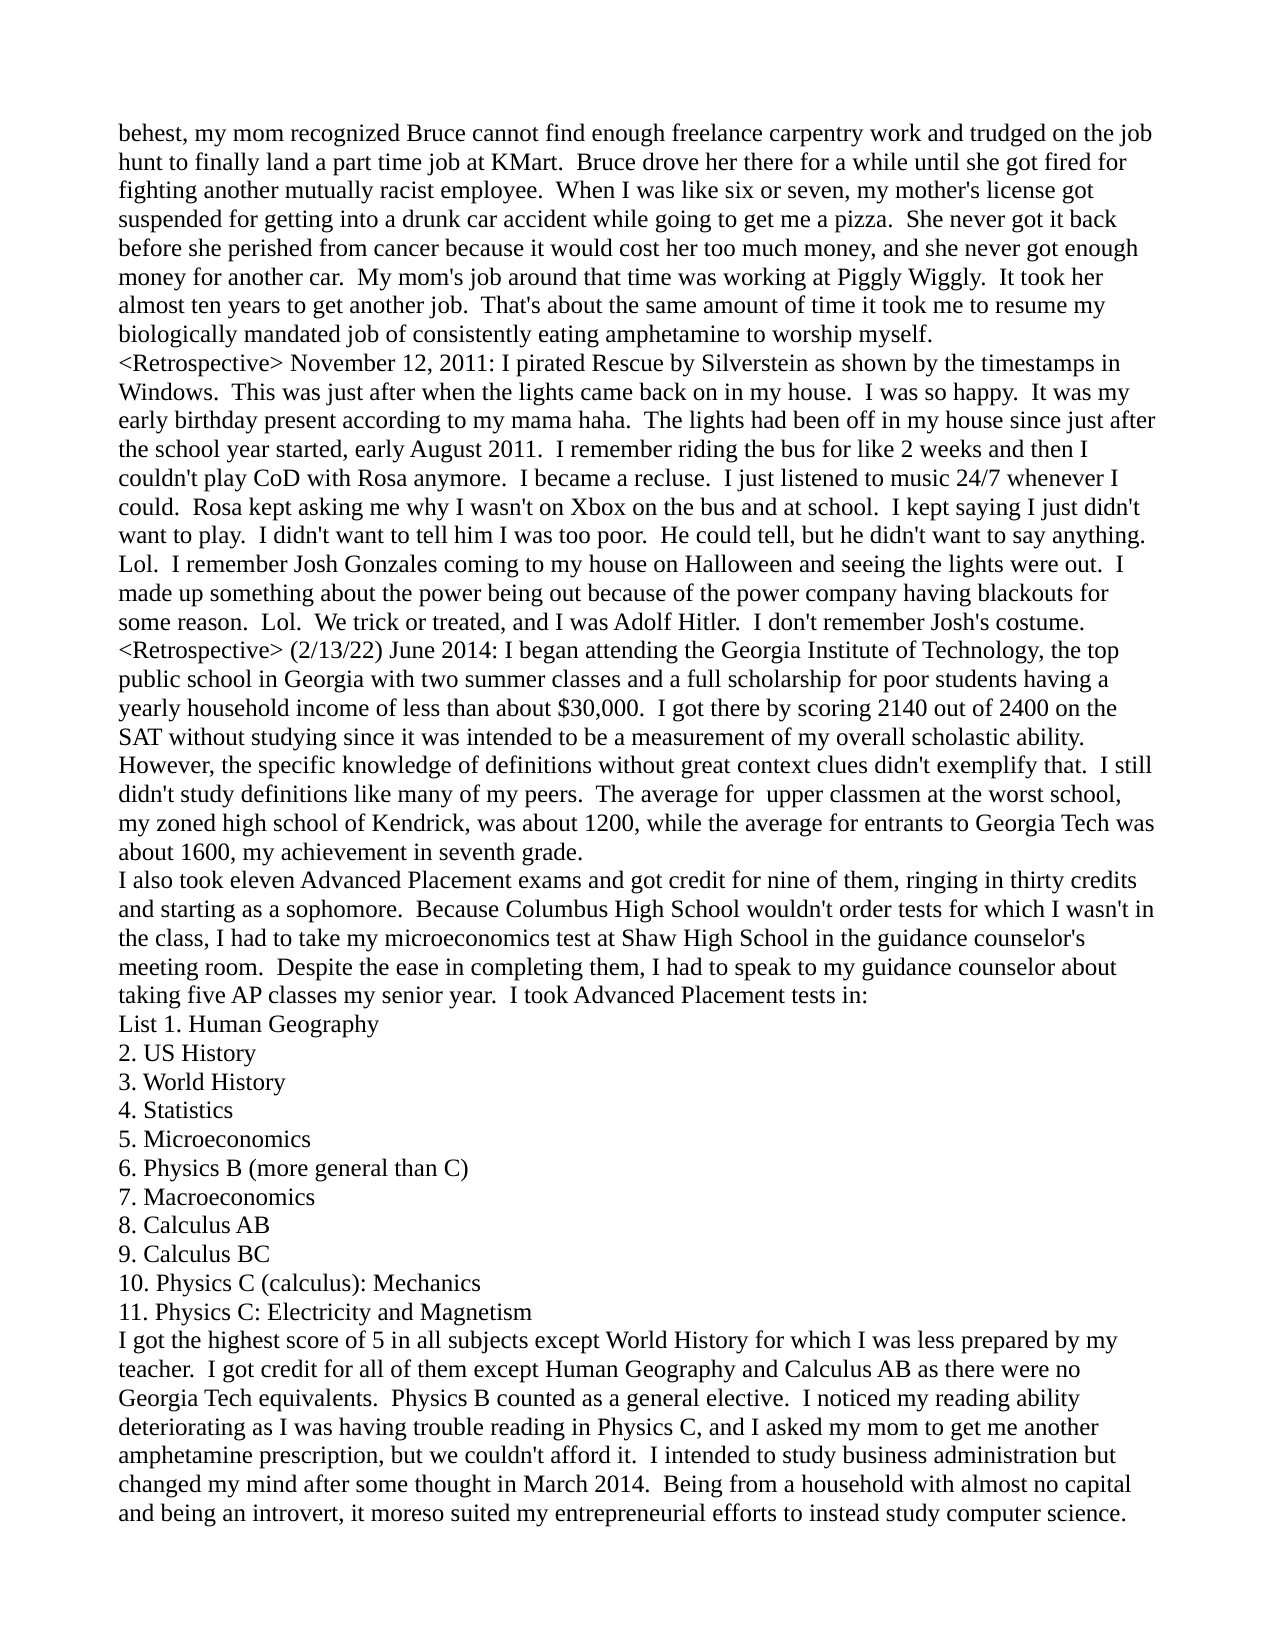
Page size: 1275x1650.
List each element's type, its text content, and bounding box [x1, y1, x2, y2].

text 11. Physics C: Electricity and Magnetism [118, 1297, 1157, 1326]
text List 1. Human Geography [118, 1009, 1157, 1038]
text 10. Physics C (calculus): Mechanics [118, 1268, 1157, 1297]
text 5. Microeconomics [118, 1124, 1157, 1153]
text 2. US History [118, 1038, 1157, 1067]
text <Retrospective> November 12, 2011: I pirated Rescue by Silverstein as shown by the timestamps in Windows. This was just after when the lights came back on in my house. I was so happy. It was my early birthday present according to my mama haha. The lights had been off in my house since just after the school year started, early August 2011. I remember riding the bus for like 2 weeks and then I couldn't play CoD with Rosa anymore. I became a recluse. I just listened to music 24/7 whenever I could. Rosa kept asking me why I wasn't on Xbox on the bus and at school. I kept saying I just didn't want to play. I didn't want to tell him I was too poor. He could tell, but he didn't want to say anything. Lol. I remember Josh Gonzales coming to my house on Halloween and seeing the lights were out. I made up something about the power being out because of the power company having blackouts for some reason. Lol. We trick or treated, and I was Adolf Hitler. I don't remember Josh's costume. [118, 348, 1157, 636]
text 4. Statistics [118, 1096, 1157, 1124]
text 7. Macroeconomics [118, 1182, 1157, 1211]
text I got the highest score of 5 in all subjects except World History for which I was less prepared by my teacher. I got credit for all of them except Human Geography and Calculus AB as there were no Georgia Tech equivalents. Physics B counted as a general elective. I noticed my reading ability deteriorating as I was having trouble reading in Physics C, and I asked my mom to get me another amphetamine prescription, but we couldn't afford it. I intended to study business administration but changed my mind after some thought in March 2014. Being from a household with almost no capital and being an introvert, it moreso suited my entrepreneurial efforts to instead study computer science. [118, 1326, 1157, 1527]
text 6. Physics B (more general than C) [118, 1153, 1157, 1182]
text 3. World History [118, 1067, 1157, 1096]
text behest, my mom recognized Bruce cannot find enough freelance carpentry work and trudged on the job hunt to finally land a part time job at KMart. Bruce drove her there for a while until she got fired for fighting another mutually racist employee. When I was like six or seven, my mother's license got suspended for getting into a drunk car accident while going to get me a pizza. She never got it back before she perished from cancer because it would cost her too much money, and she never got enough money for another car. My mom's job around that time was working at Piggly Wiggly. It took her almost ten years to get another job. That's about the same amount of time it took me to resume my biologically mandated job of consistently eating amphetamine to worship myself. [118, 118, 1157, 348]
text I also took eleven Advanced Placement exams and got credit for nine of them, ringing in thirty credits and starting as a sophomore. Because Columbus High School wouldn't order tests for which I wasn't in the class, I had to take my microeconomics test at Shaw High School in the guidance counselor's meeting room. Despite the ease in completing them, I had to speak to my guidance counselor about taking five AP classes my senior year. I took Advanced Placement tests in: [118, 866, 1157, 1009]
text 8. Calculus AB [118, 1211, 1157, 1239]
text <Retrospective> (2/13/22) June 2014: I began attending the Georgia Institute of Technology, the top public school in Georgia with two summer classes and a full scholarship for poor students having a yearly household income of less than about $30,000. I got there by scoring 2140 out of 2400 on the SAT without studying since it was intended to be a measurement of my overall scholastic ability. However, the specific knowledge of definitions without great context clues didn't exemplify that. I still didn't study definitions like many of my peers. The average for upper classmen at the worst school, my zoned high school of Kendrick, was about 1200, while the average for entrants to Georgia Tech was about 1600, my achievement in seventh grade. [118, 636, 1157, 866]
text 9. Calculus BC [118, 1239, 1157, 1268]
